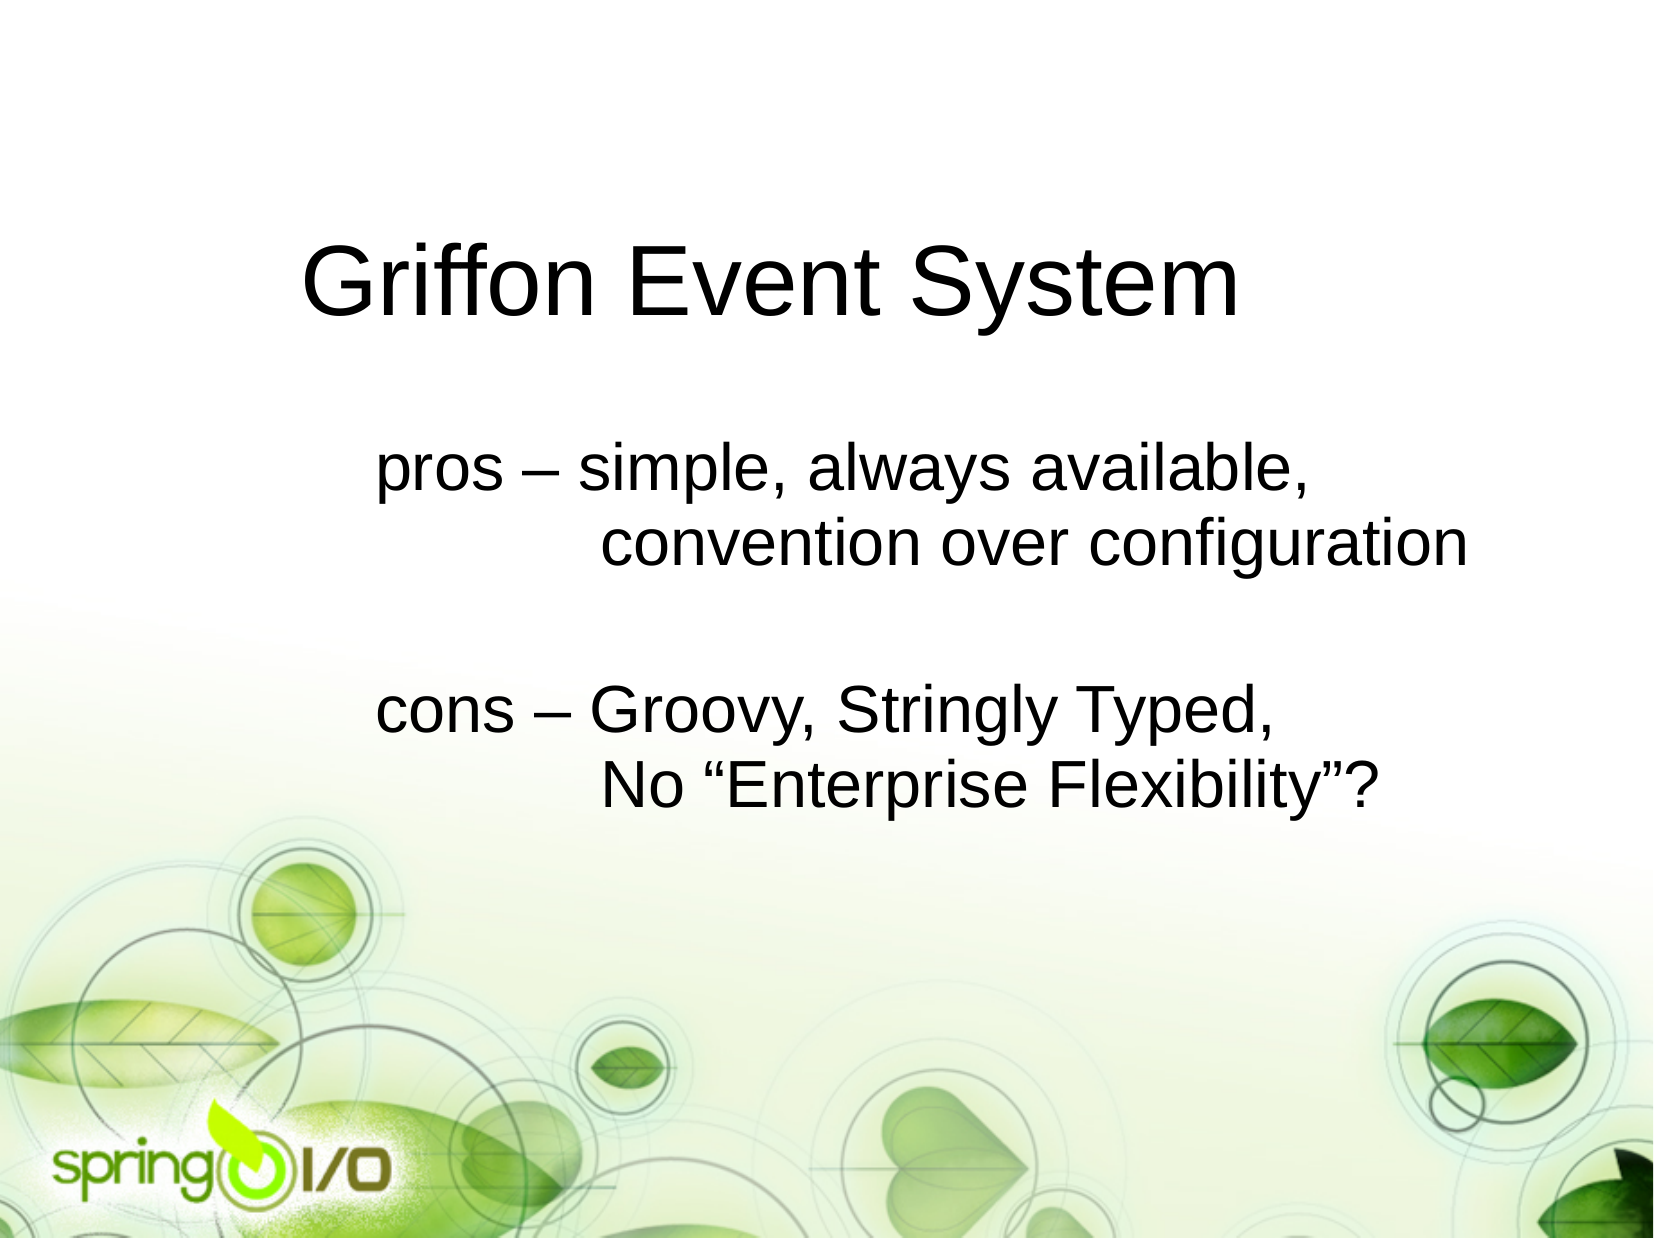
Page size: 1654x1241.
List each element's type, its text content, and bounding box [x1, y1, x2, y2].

text_box Griffon Event System pros – simple, always available, convention over configuration cons – Groovy, Stringly Typed, No “Enterprise Flexibility”? [300, 225, 1571, 1110]
picture [0, 0, 1654, 1238]
